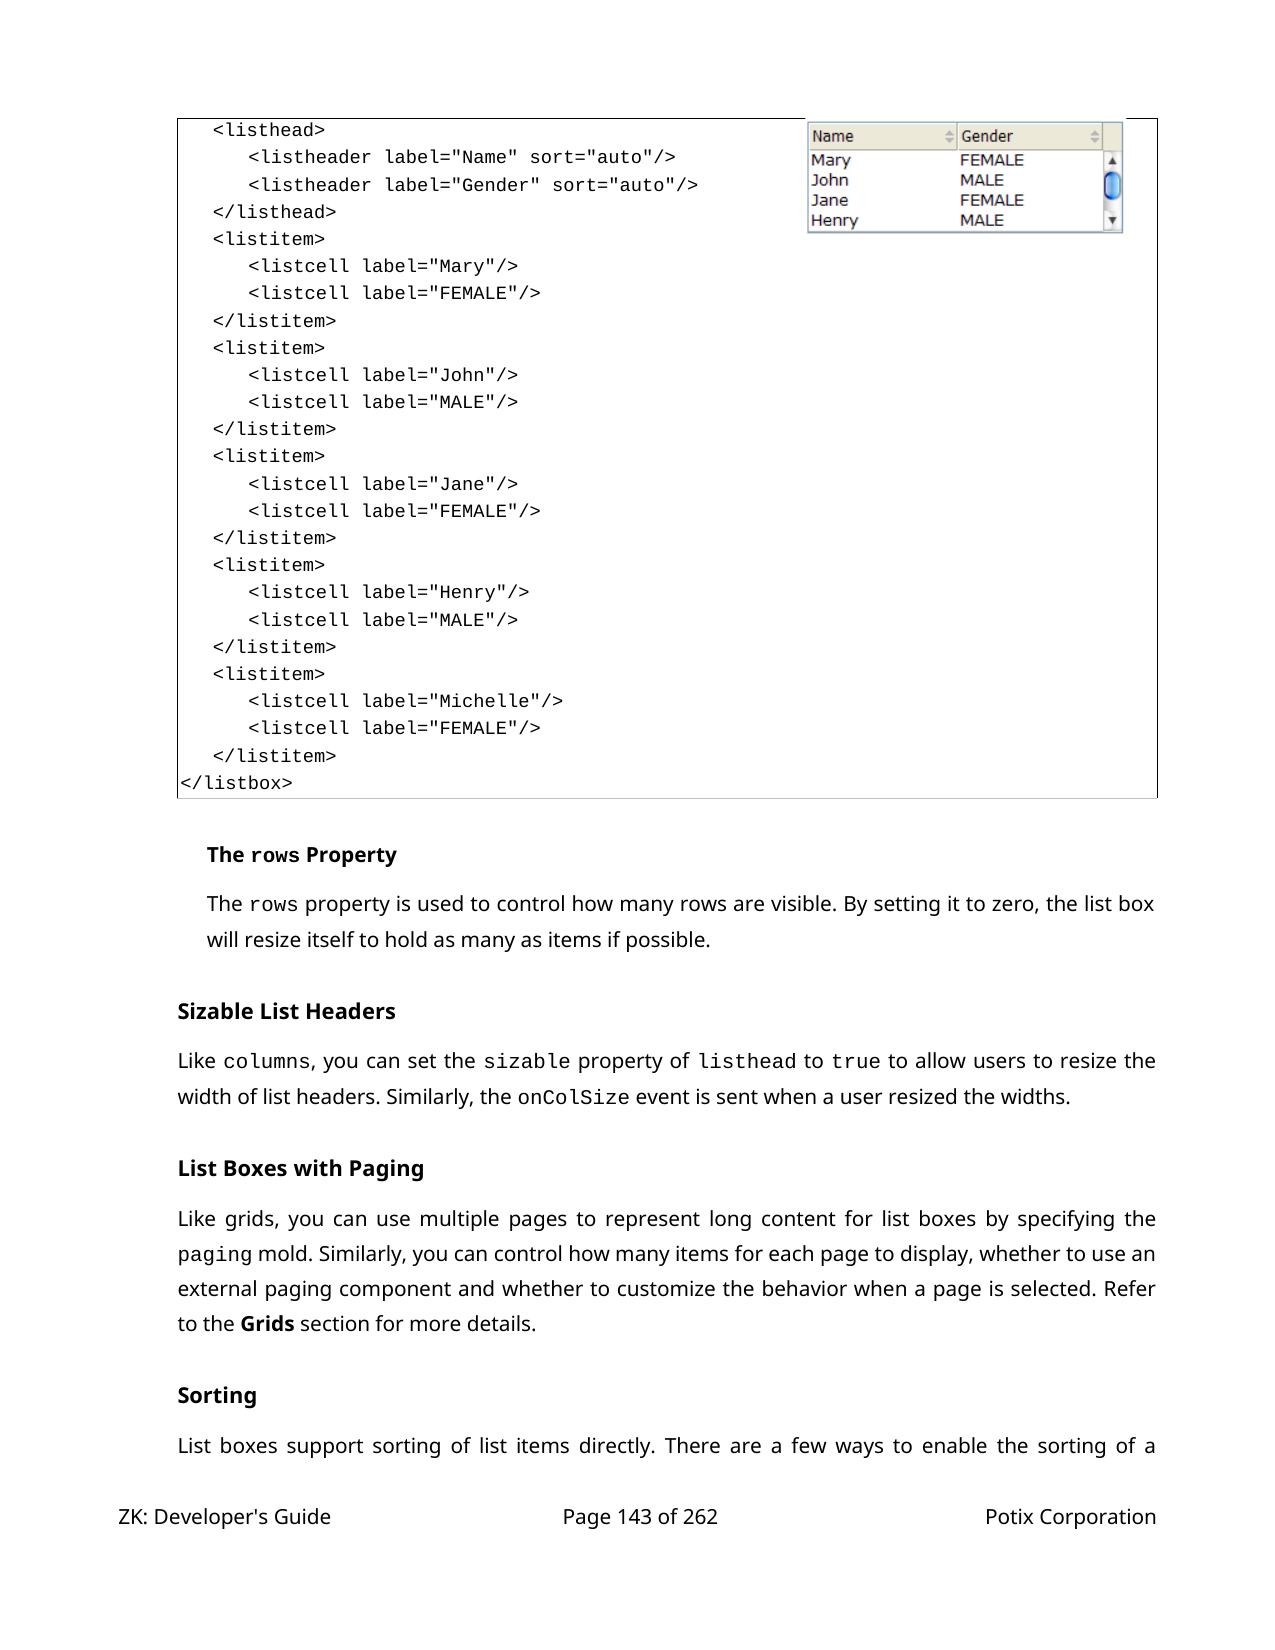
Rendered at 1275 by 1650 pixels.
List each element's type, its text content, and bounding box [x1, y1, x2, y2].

text <listheader label="Gender" sort="auto"/> [178, 172, 805, 197]
text <listcell label="FEMALE"/> [178, 499, 1157, 523]
subtitle List Boxes with Paging [177, 1153, 1157, 1183]
text <listitem> [178, 444, 1157, 469]
text <listcell label="Michelle"/> [178, 689, 1157, 713]
text <listitem> [178, 336, 1157, 360]
text Like grids, you can use multiple pages to represent long content for list boxes by specifying the paging mold. Similarly, you can control how many items for each page to display, whether to use an external paging component and whether to customize the behavior when a page is selected. Refer to the Grids section for more details. [177, 1204, 1157, 1338]
text Like columns, you can set the sizable property of listhead to true to allow users to resize the width of list headers. Similarly, the onColSize event is sent when a user resized the widths. [177, 1046, 1157, 1111]
text <listheader label="Name" sort="auto"/> [178, 145, 805, 169]
text <listcell label="FEMALE"/> [178, 281, 1157, 306]
text </listhead> [178, 200, 805, 224]
text </listitem> [178, 743, 1157, 768]
text <listcell label="MALE"/> [178, 390, 1157, 414]
picture [805, 118, 1127, 236]
text <listcell label="Henry"/> [178, 580, 1157, 604]
subtitle Sorting [177, 1380, 1157, 1410]
text List boxes support sorting of list items directly. There are a few ways to enable the sorting of a [177, 1431, 1157, 1459]
text The rows property is used to control how many rows are visible. By setting it to zero, the list box will resize itself to hold as many as items if possible. [207, 889, 1157, 953]
text </listitem> [178, 308, 1157, 333]
text <listitem> [178, 227, 1157, 251]
text <listitem> [178, 662, 1157, 686]
text </listitem> [178, 526, 1157, 550]
text <listcell label="Mary"/> [178, 254, 1157, 278]
subtitle The rows Property [207, 840, 1157, 869]
text [1127, 200, 1157, 224]
text </listitem> [178, 635, 1157, 659]
text <listhead> [178, 119, 805, 142]
text <listcell label="Jane"/> [178, 472, 1157, 496]
subtitle Sizable List Headers [177, 996, 1157, 1026]
text <listcell label="FEMALE"/> [178, 716, 1157, 741]
text <listitem> [178, 553, 1157, 577]
text <listcell label="John"/> [178, 363, 1157, 387]
text </listitem> [178, 417, 1157, 441]
text </listbox> [178, 771, 1157, 798]
text [1127, 119, 1157, 142]
text <listcell label="MALE"/> [178, 607, 1157, 632]
